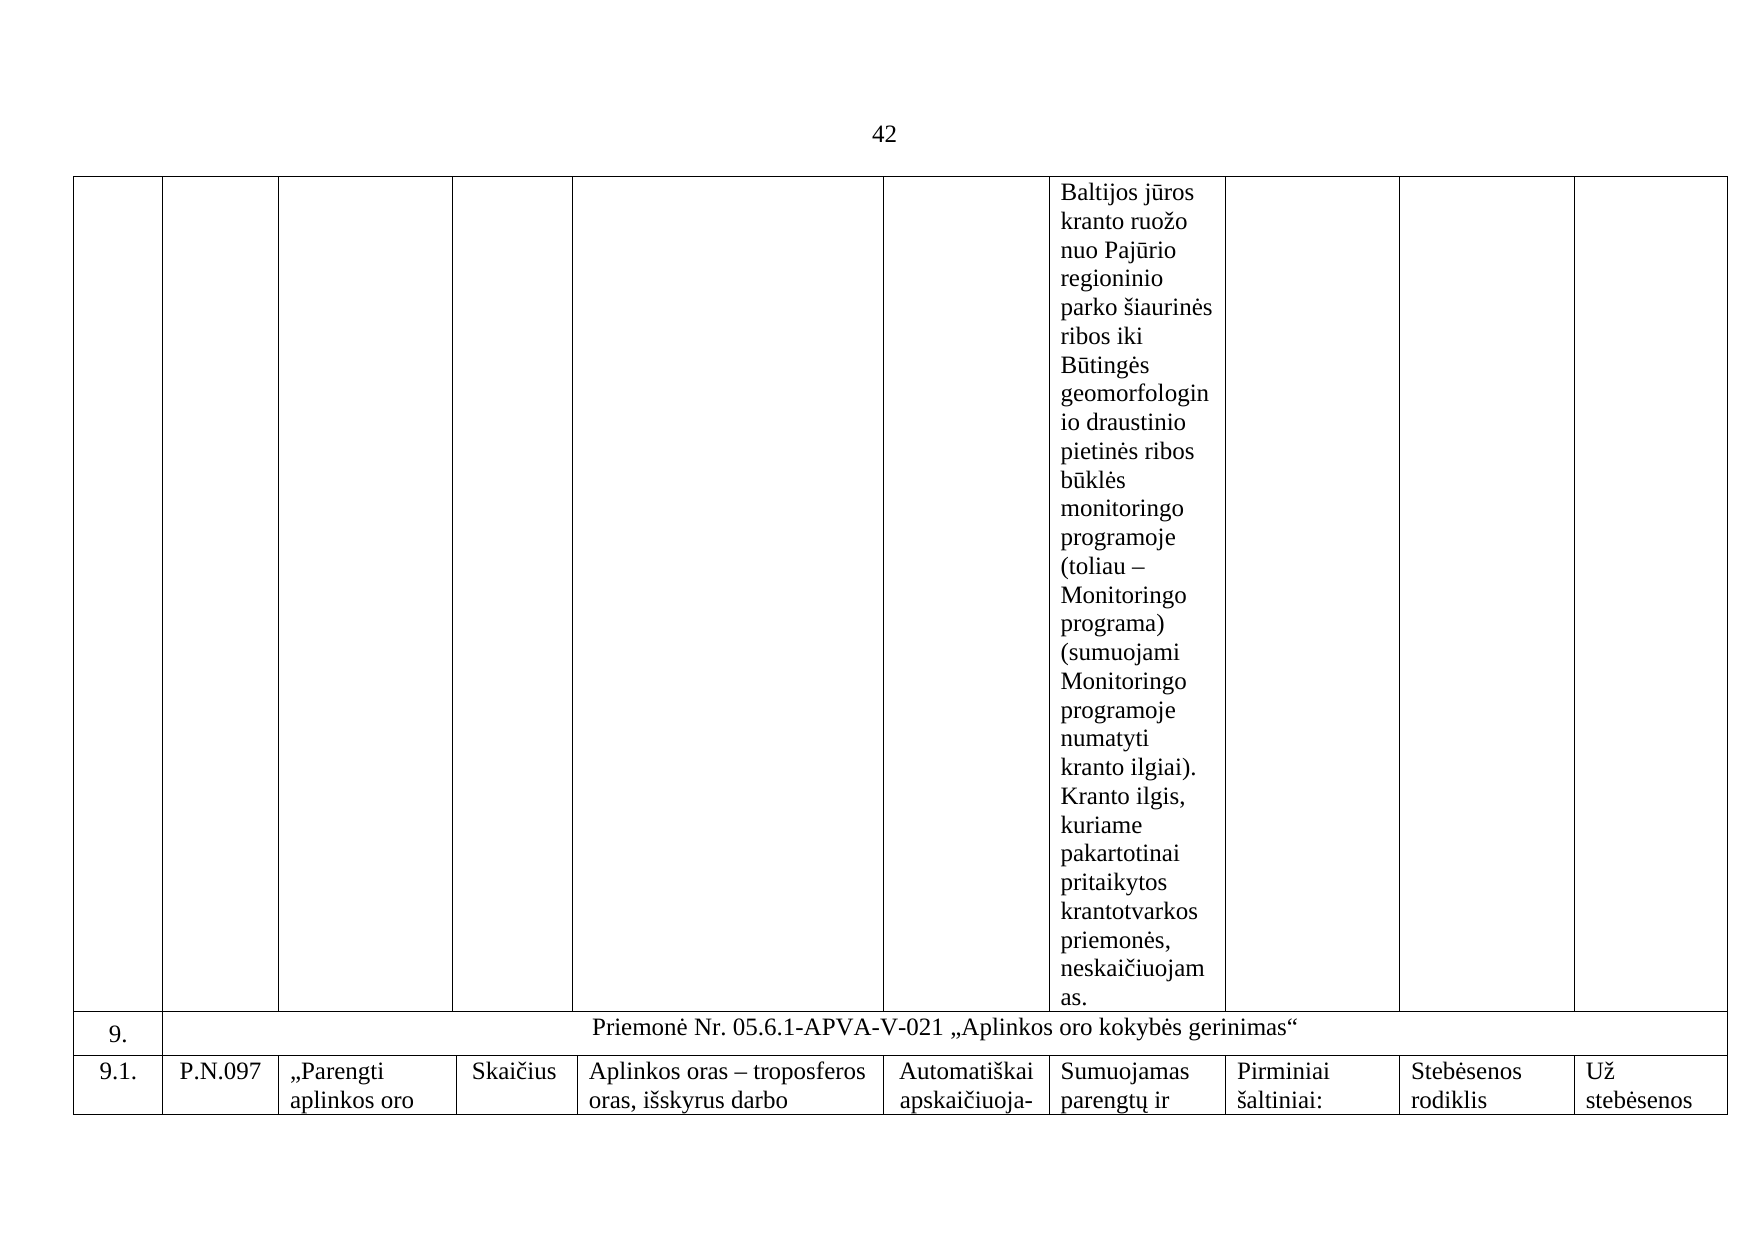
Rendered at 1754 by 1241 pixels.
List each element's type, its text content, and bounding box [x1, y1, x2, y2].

table_cell Pirminiai šaltiniai: [1226, 1056, 1399, 1114]
table_cell Stebėsenos rodiklis [1400, 1056, 1574, 1114]
table_cell Sumuojamas parengtų ir [1050, 1056, 1225, 1114]
table_cell [884, 177, 1049, 1011]
table_cell Skaičius [457, 1056, 577, 1114]
table_cell [1575, 177, 1727, 1011]
table_cell Baltijos jūros kranto ruožo nuo Pajūrio regioninio parko šiaurinės ribos iki Būtingės geomorfologinio draustinio pietinės ribos būklės monitoringo programoje (toliau – Monitoringo programa) (sumuojami Monitoringo programoje numatyti kranto ilgiai). Kranto ilgis, kuriame pakartotinai pritaikytos krantotvarkos priemonės, neskaičiuojamas. [1050, 177, 1225, 1011]
table_cell Aplinkos oras – troposferos oras, išskyrus darbo [578, 1056, 883, 1114]
table_cell 9.1. [74, 1056, 162, 1114]
table_cell [74, 177, 162, 1011]
table_cell 9. [74, 1012, 162, 1055]
table_cell [163, 177, 278, 1011]
table_cell [453, 177, 572, 1011]
table_cell [1400, 177, 1574, 1011]
table_cell [1226, 177, 1399, 1011]
table_cell Už stebėsenos [1575, 1056, 1727, 1114]
table_cell „Parengti aplinkos oro [279, 1056, 456, 1114]
table_cell [279, 177, 452, 1011]
table_cell [573, 177, 883, 1011]
table_cell P.N.097 [163, 1056, 278, 1114]
table_cell Automatiškai apskaičiuoja- [884, 1056, 1049, 1114]
table_cell Priemonė Nr. 05.6.1-APVA-V-021 „Aplinkos oro kokybės gerinimas“ [163, 1012, 1727, 1055]
